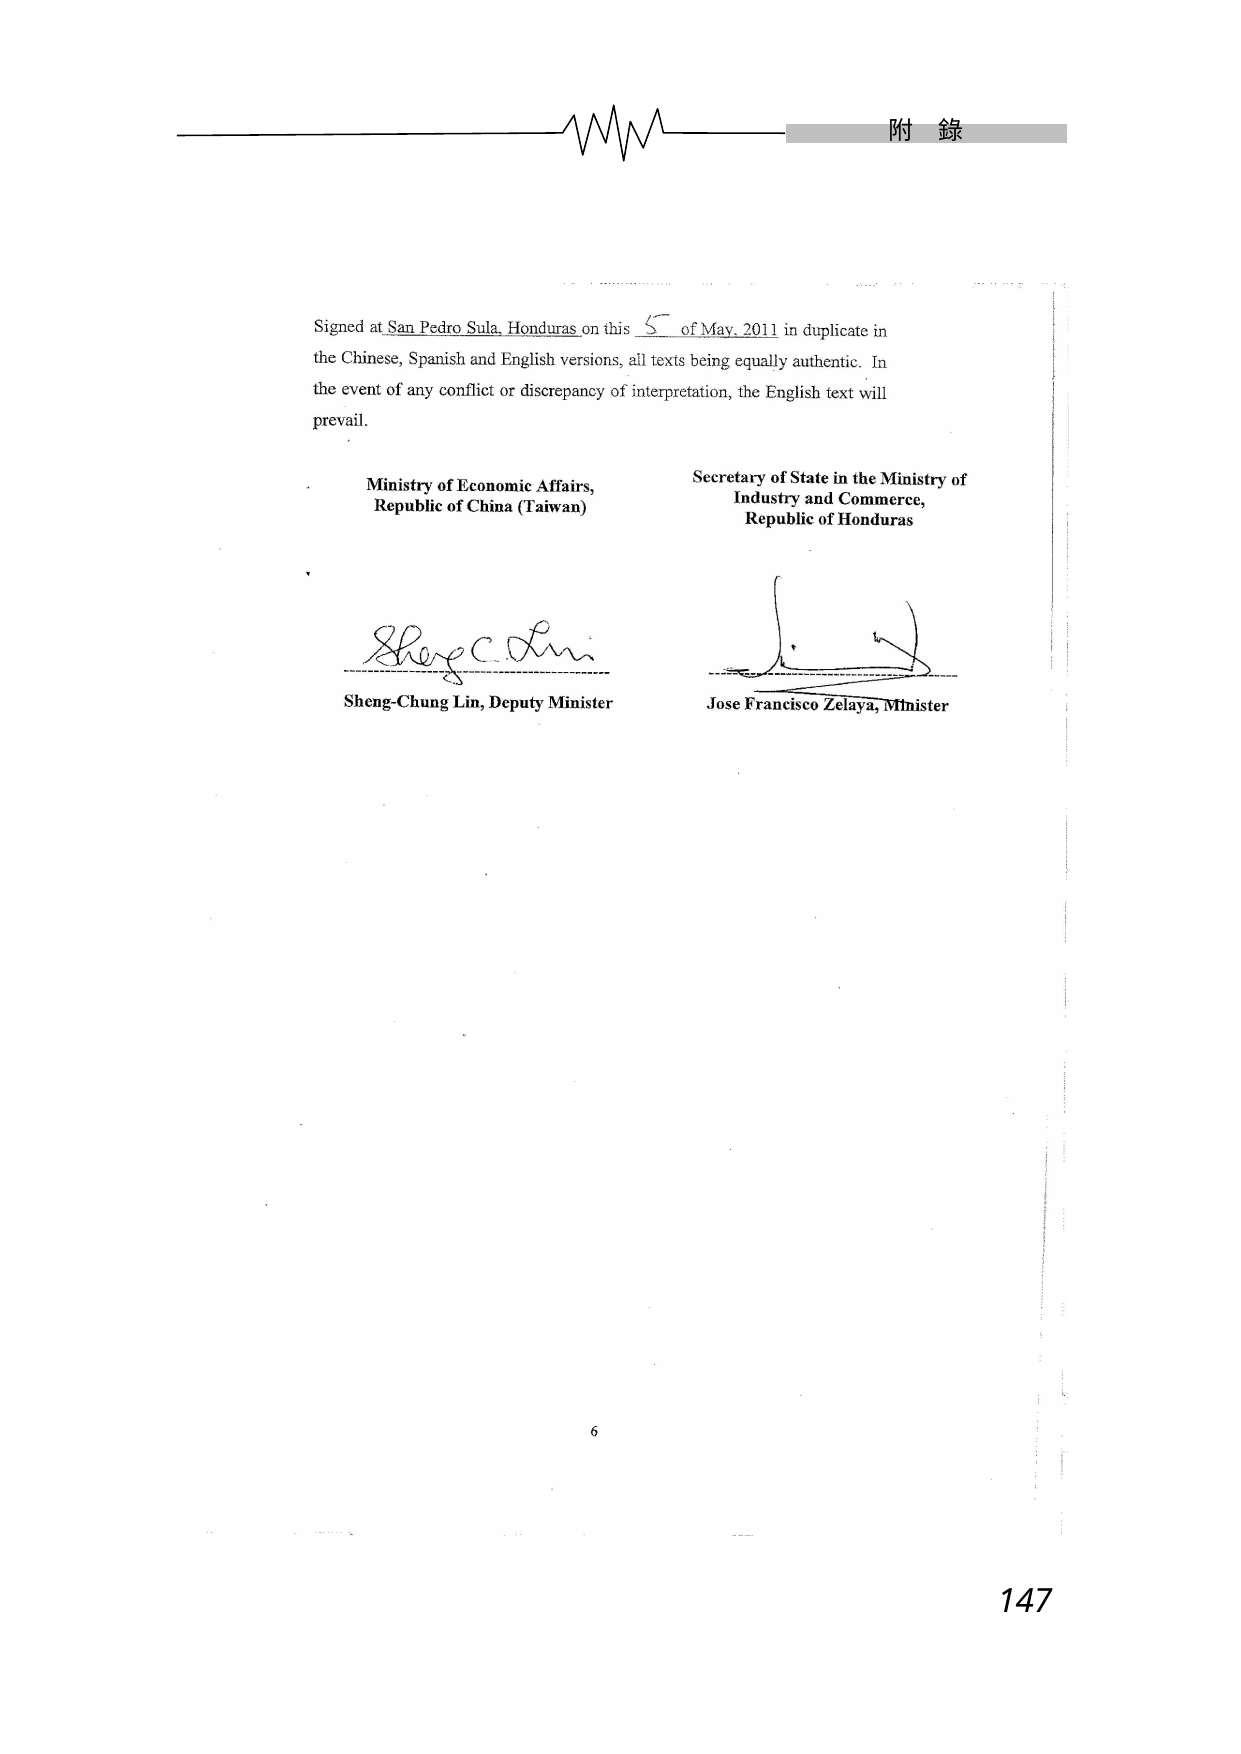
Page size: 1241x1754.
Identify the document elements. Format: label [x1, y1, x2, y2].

picture [182, 283, 1069, 1536]
